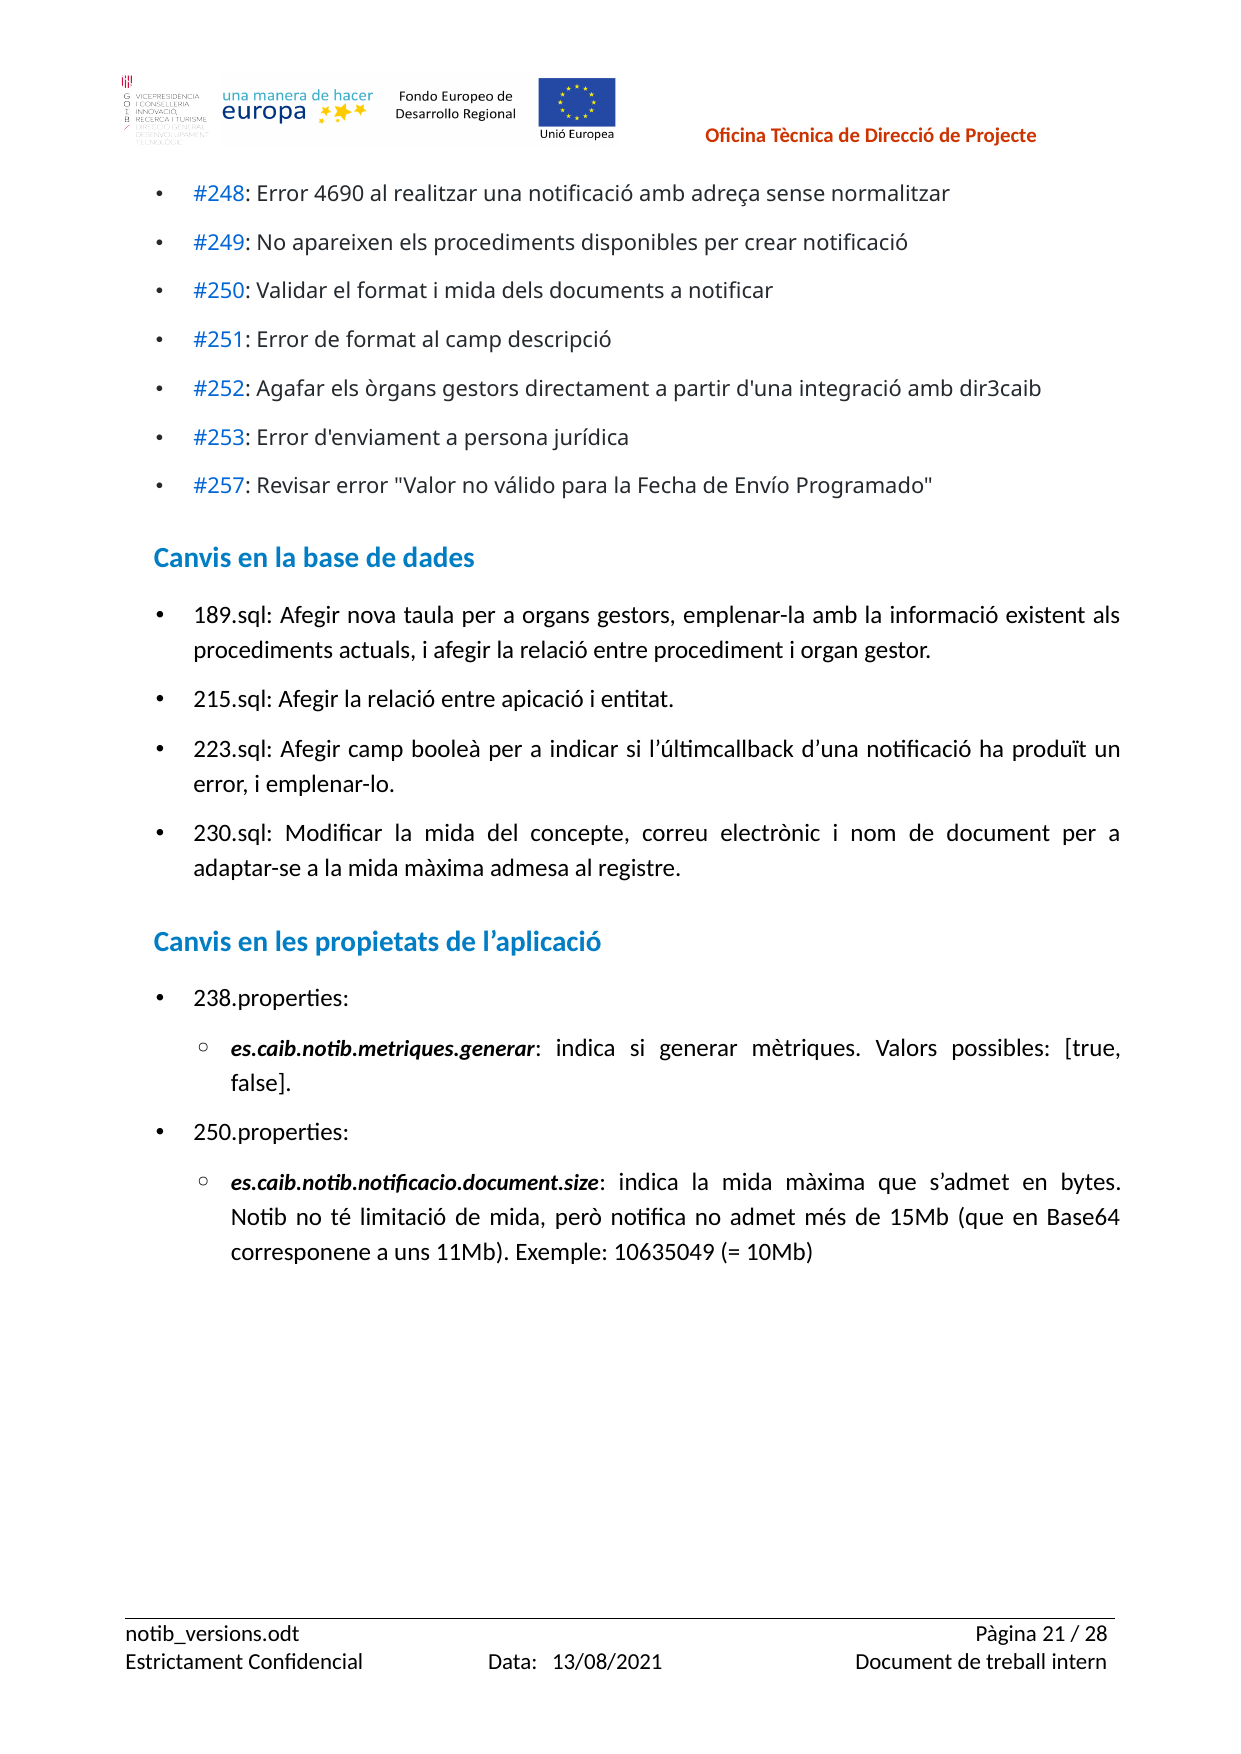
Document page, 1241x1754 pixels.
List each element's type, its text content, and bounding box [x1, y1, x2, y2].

list #253: Error d'enviament a persona jurídica [156, 421, 1122, 451]
list #250: Validar el format i mida dels documents a notificar [156, 275, 1122, 305]
subtitle Canvis en la base de dades [153, 539, 1122, 575]
list #252: Agafar els òrgans gestors directament a partir d'una integració amb dir3caib [156, 373, 1122, 402]
picture [118, 73, 213, 147]
list 250.properties: [156, 1116, 1122, 1147]
list #248: Error 4690 al realitzar una notificació amb adreça sense normalitzar [156, 178, 1122, 207]
list #257: Revisar error "Valor no válido para la Fecha de Envío Programado" [156, 470, 1122, 500]
list #251: Error de format al camp descripció [156, 324, 1122, 354]
picture [219, 73, 621, 147]
list es.caib.notib.metriques.generar: indica si generar mètriques. Valors possibles: [true, false]. [193, 1032, 1122, 1097]
subtitle Canvis en les propietats de l’aplicació [153, 923, 1122, 958]
list #249: No apareixen els procediments disponibles per crear notificació [156, 226, 1122, 256]
list 215.sql: Afegir la relació entre apicació i entitat. [156, 683, 1122, 714]
list 230.sql: Modificar la mida del concepte, correu electrònic i nom de document per a adaptar-se a la mida màxima admesa al registre. [156, 818, 1122, 883]
list 223.sql: Afegir camp booleà per a indicar si l’últimcallback d’una notificació ha produït un error, i emplenar-lo. [156, 733, 1122, 798]
list 238.properties: [156, 982, 1122, 1013]
list es.caib.notib.notificacio.document.size: indica la mida màxima que s’admet en bytes. Notib no té limitació de mida, però notifica no admet més de 15Mb (que en Base64 corresponene a uns 11Mb). Exemple: 10635049 (= 10Mb) [193, 1166, 1122, 1266]
list 189.sql: Afegir nova taula per a organs gestors, emplenar-la amb la informació existent als procediments actuals, i afegir la relació entre procediment i organ gestor. [156, 599, 1122, 664]
